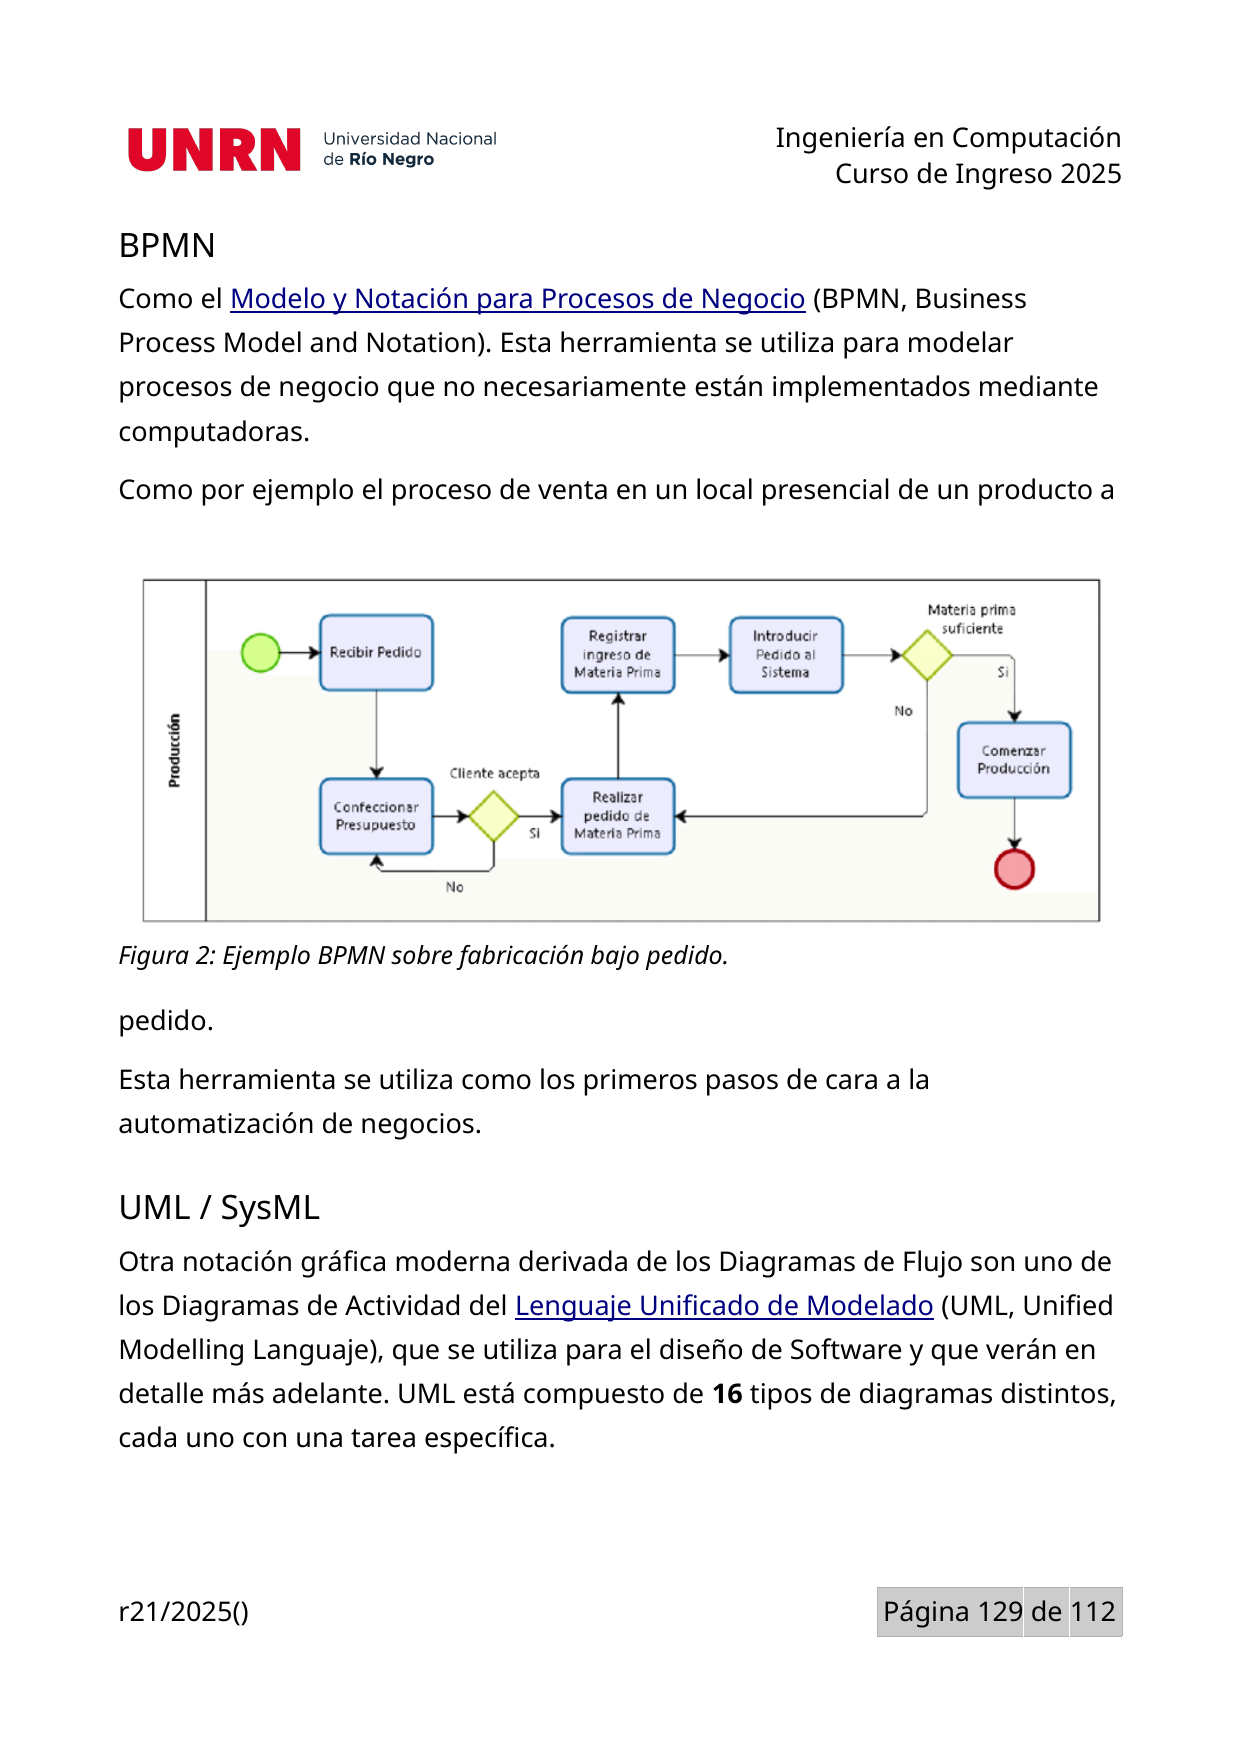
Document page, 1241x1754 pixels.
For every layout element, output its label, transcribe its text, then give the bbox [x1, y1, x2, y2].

text Como por ejemplo el proceso de venta en un local presencial de un producto a [118, 471, 1122, 555]
text pedido. [118, 972, 1122, 1038]
subtitle BPMN [118, 221, 1122, 267]
subtitle UML / SysML [118, 1184, 1122, 1230]
text Esta herramienta se utiliza como los primeros pasos de cara a la automatización de negocios. [118, 1060, 1122, 1141]
text Figura 2: Ejemplo BPMN sobre fabricación bajo pedido. [118, 938, 1122, 972]
picture [118, 118, 505, 180]
text Otra notación gráfica moderna derivada de los Diagramas de Flujo son uno de los Diagramas de Actividad del Lenguaje Unificado de Modelado (UML, Unified Modelling Languaje), que se utiliza para el diseño de Software y que verán en detalle más adelante. UML está compuesto de 16 tipos de diagramas distintos, cada uno con una tarea específica. [118, 1242, 1122, 1456]
picture [118, 555, 1123, 938]
text Como el Modelo y Notación para Procesos de Negocio (BPMN, Business Process Model and Notation). Esta herramienta se utiliza para modelar procesos de negocio que no necesariamente están implementados mediante computadoras. [118, 279, 1122, 449]
